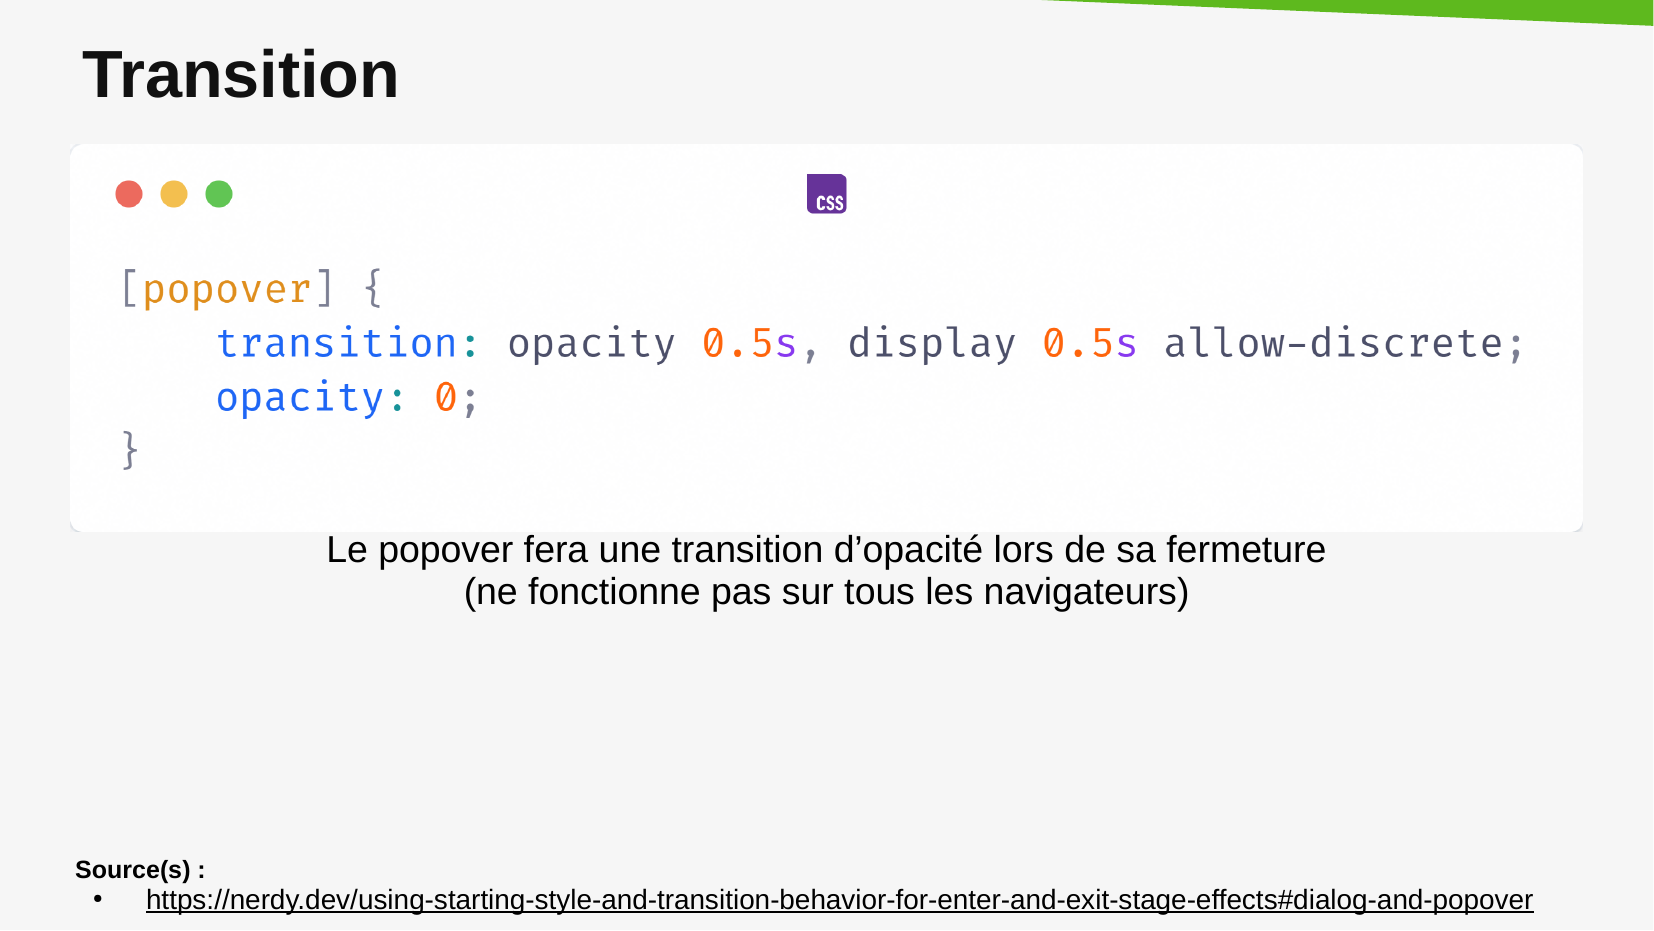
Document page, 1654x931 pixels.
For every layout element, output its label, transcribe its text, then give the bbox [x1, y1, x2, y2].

text_box [1041, 0, 1654, 26]
title Transition [82, 37, 1571, 114]
text_box Le popover fera une transition d’opacité lors de sa fermeture (ne fonctionne pas sur tous les navigateurs) [118, 532, 1536, 621]
text_box Source(s) : https://nerdy.dev/using-starting-style-and-transition-behavior-for-enter-and-exit-stage-effects#dialog-and-popover [60, 809, 1595, 923]
picture [70, 144, 1583, 532]
